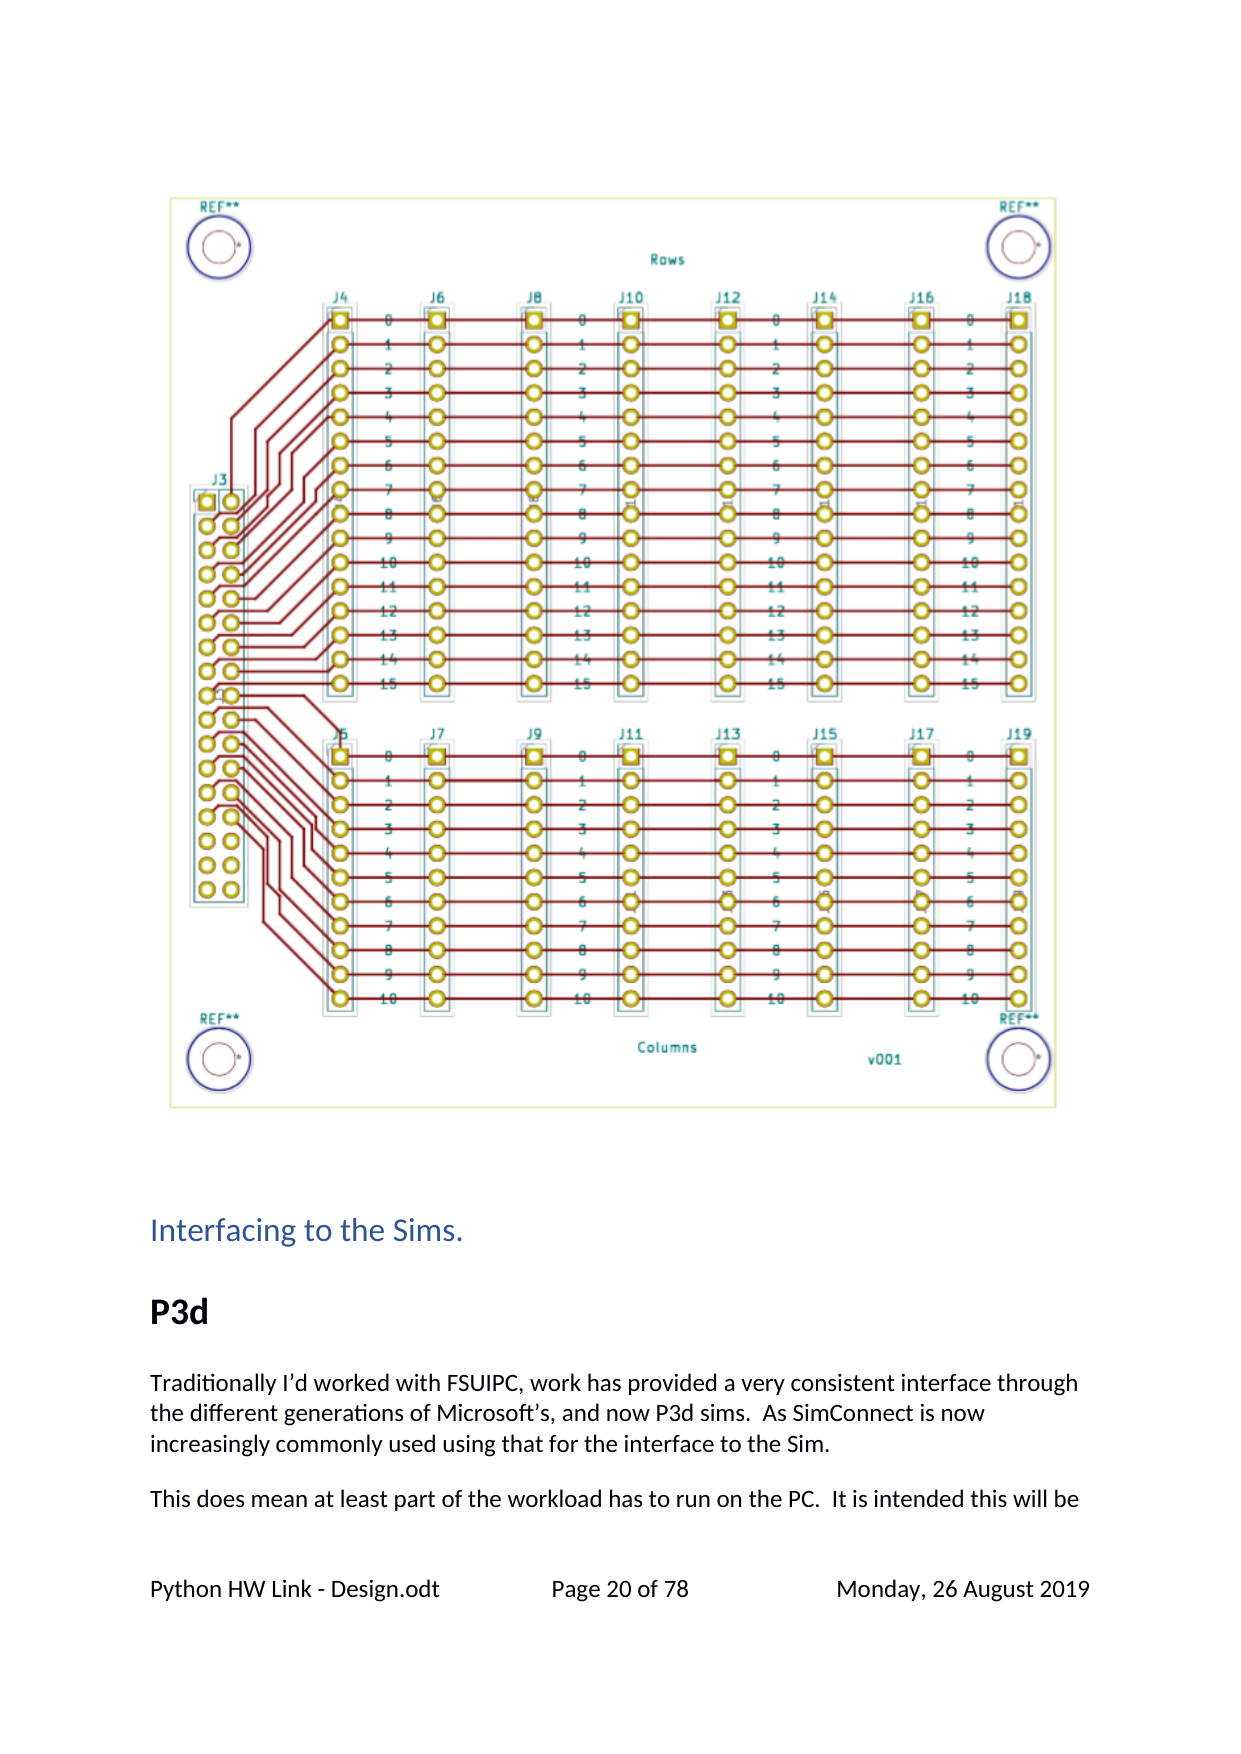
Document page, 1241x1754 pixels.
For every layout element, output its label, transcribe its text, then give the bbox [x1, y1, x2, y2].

subtitle Interfacing to the Sims. [150, 1209, 1090, 1250]
text This does mean at least part of the workload has to run on the PC. It is intended this will be [150, 1483, 1090, 1514]
text Traditionally I’d worked with FSUIPC, work has provided a very consistent interface through the different generations of Microsoft’s, and now P3d sims. As SimConnect is now increasingly commonly used using that for the interface to the Sim. [150, 1367, 1090, 1458]
picture [150, 180, 1091, 1124]
subtitle P3d [150, 1288, 1090, 1333]
